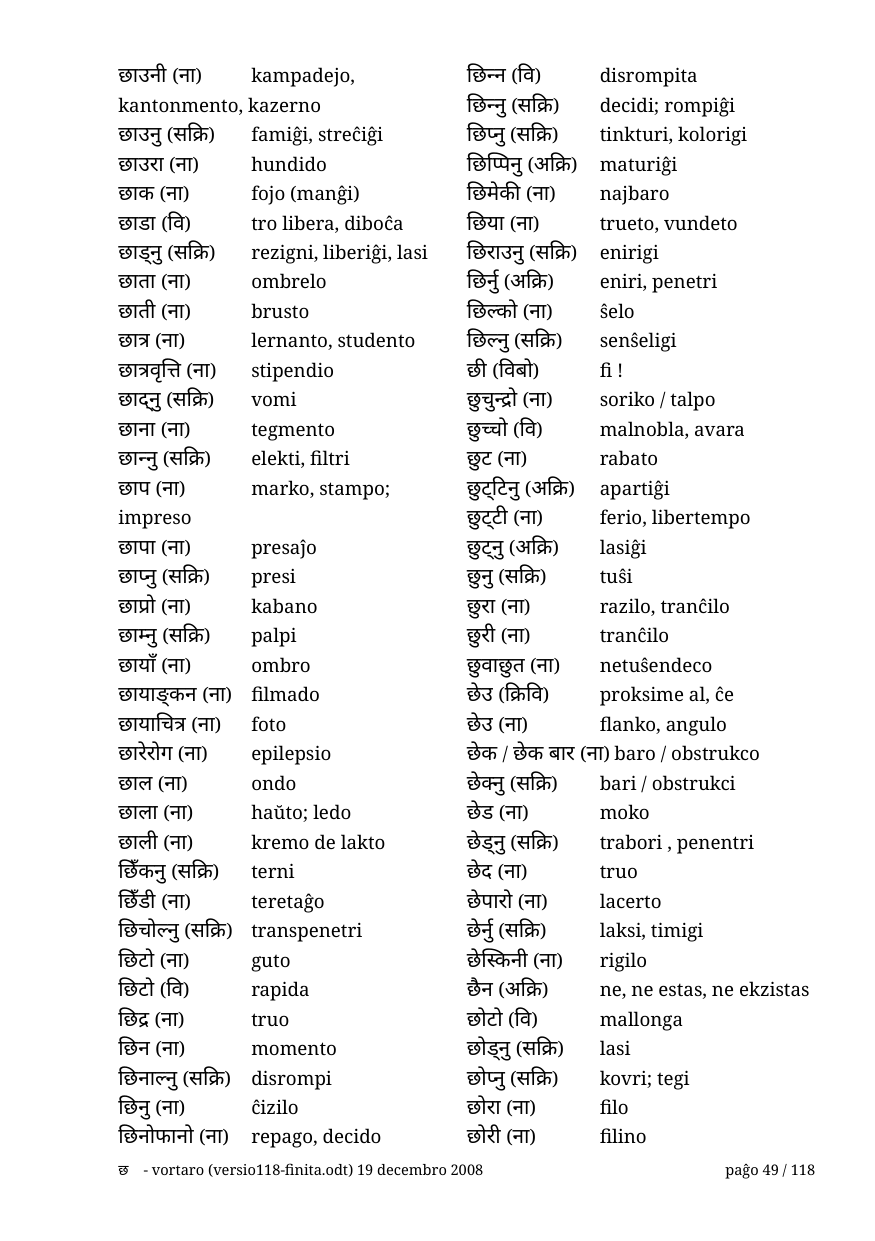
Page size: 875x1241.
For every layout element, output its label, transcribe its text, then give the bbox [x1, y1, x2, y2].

text छिप्पिनु (अक्रि) maturiĝi [467, 147, 815, 177]
text छाप्नु (सक्रि) presi [118, 560, 467, 590]
text छिचोल्नु (सक्रि) transpenetri [118, 914, 467, 943]
text छिल्नु (सक्रि) senŝeligi [467, 324, 815, 354]
text छाड्नु (सक्रि) rezigni, liberiĝi, lasi [118, 236, 467, 265]
text छिनु (ना) ĉizilo [118, 1091, 467, 1120]
text छाना (ना) tegmento [118, 413, 467, 442]
text छोप्नु (सक्रि) kovri; tegi [467, 1061, 815, 1091]
text छाम्नु (सक्रि) palpi [118, 619, 467, 649]
text छेउ (क्रिवि) proksime al, ĉe [467, 678, 815, 708]
text छुट्टिनु (अक्रि) apartiĝi [467, 472, 815, 501]
text छैन (अक्रि) ne, ne estas, ne ekzistas [467, 973, 815, 1002]
text छाला (ना) haŭto; ledo [118, 796, 467, 826]
text छुरी (ना) tranĉilo [467, 619, 815, 649]
text छिया (ना) trueto, vundeto [467, 206, 815, 236]
text छाल (ना) ondo [118, 767, 467, 796]
text छिमेकी (ना) najbaro [467, 177, 815, 206]
text छापा (ना) presaĵo [118, 531, 467, 560]
text छेक्नु (सक्रि) bari / obstrukci [467, 767, 815, 796]
text छाली (ना) kremo de lakto [118, 826, 467, 855]
text छान्नु (सक्रि) elekti, filtri [118, 442, 467, 472]
text छेपारो (ना) lacerto [467, 884, 815, 914]
text छुट (ना) rabato [467, 442, 815, 472]
text छिर्नु (अक्रि) eniri, penetri [467, 265, 815, 295]
text छुवाछुत (ना) netuŝendeco [467, 649, 815, 678]
text छिप्नु (सक्रि) tinkturi, kolorigi [467, 118, 815, 147]
text छुरा (ना) razilo, tranĉilo [467, 590, 815, 619]
text छिन (ना) momento [118, 1032, 467, 1061]
text छात्रवृत्ति (ना) stipendio [118, 354, 467, 383]
text छेस्किनी (ना) rigilo [467, 943, 815, 973]
text छोटो (वि) mallonga [467, 1002, 815, 1032]
text छेड्नु (सक्रि) trabori , penentri [467, 826, 815, 855]
text छिटो (ना) guto [118, 943, 467, 973]
text छायाचित्र (ना) foto [118, 708, 467, 737]
text छारेरोग (ना) epilepsio [118, 737, 467, 767]
text छाउनी (ना) kampadejo, kantonmento, kazerno [118, 59, 467, 118]
text छाउरा (ना) hundido [118, 147, 467, 177]
text छोरा (ना) filo [467, 1091, 815, 1120]
text छेक / छेक बार (ना) baro / obstrukco [467, 737, 815, 767]
text छिँडी (ना) teretaĝo [118, 884, 467, 914]
text छिल्को (ना) ŝelo [467, 295, 815, 324]
text छुनु (सक्रि) tuŝi [467, 560, 815, 590]
text छाप्रो (ना) kabano [118, 590, 467, 619]
text छात्र (ना) lernanto, studento [118, 324, 467, 354]
text छोड्नु (सक्रि) lasi [467, 1032, 815, 1061]
text छिन्नु (सक्रि) decidi; rompiĝi [467, 88, 815, 118]
text छिटो (वि) rapida [118, 973, 467, 1002]
text छेद (ना) truo [467, 855, 815, 884]
text छायाङ्कन (ना) filmado [118, 678, 467, 708]
text छिनोफानो (ना) repago, decido [118, 1120, 467, 1150]
text छुचुन्द्रो (ना) soriko / talpo [467, 383, 815, 413]
text छाप (ना) marko, stampo; impreso [118, 472, 467, 531]
text छेर्नु (सक्रि) laksi, timigi [467, 914, 815, 943]
text छिराउनु (सक्रि) enirigi [467, 236, 815, 265]
text छोरी (ना) filino [467, 1120, 815, 1150]
text छिनाल्नु (सक्रि) disrompi [118, 1061, 467, 1091]
text छिँकनु (सक्रि) terni [118, 855, 467, 884]
text छी (विबो) fi ! [467, 354, 815, 383]
text छुच्चो (वि) malnobla, avara [467, 413, 815, 442]
text छाडा (वि) tro libera, diboĉa [118, 206, 467, 236]
text छुट्टी (ना) ferio, libertempo [467, 501, 815, 531]
text छाद्‌नु (सक्रि) vomi [118, 383, 467, 413]
text छाक (ना) fojo (manĝi) [118, 177, 467, 206]
text छेउ (ना) flanko, angulo [467, 708, 815, 737]
text छिद्र (ना) truo [118, 1002, 467, 1032]
text छाती (ना) brusto [118, 295, 467, 324]
text छाउनु (सक्रि) famiĝi, streĉiĝi [118, 118, 467, 147]
text छाता (ना) ombrelo [118, 265, 467, 295]
text छुट्नु (अक्रि) lasiĝi [467, 531, 815, 560]
text छिन्न (वि) disrompita [467, 59, 815, 88]
text छेड (ना) moko [467, 796, 815, 826]
text छायाँ (ना) ombro [118, 649, 467, 678]
